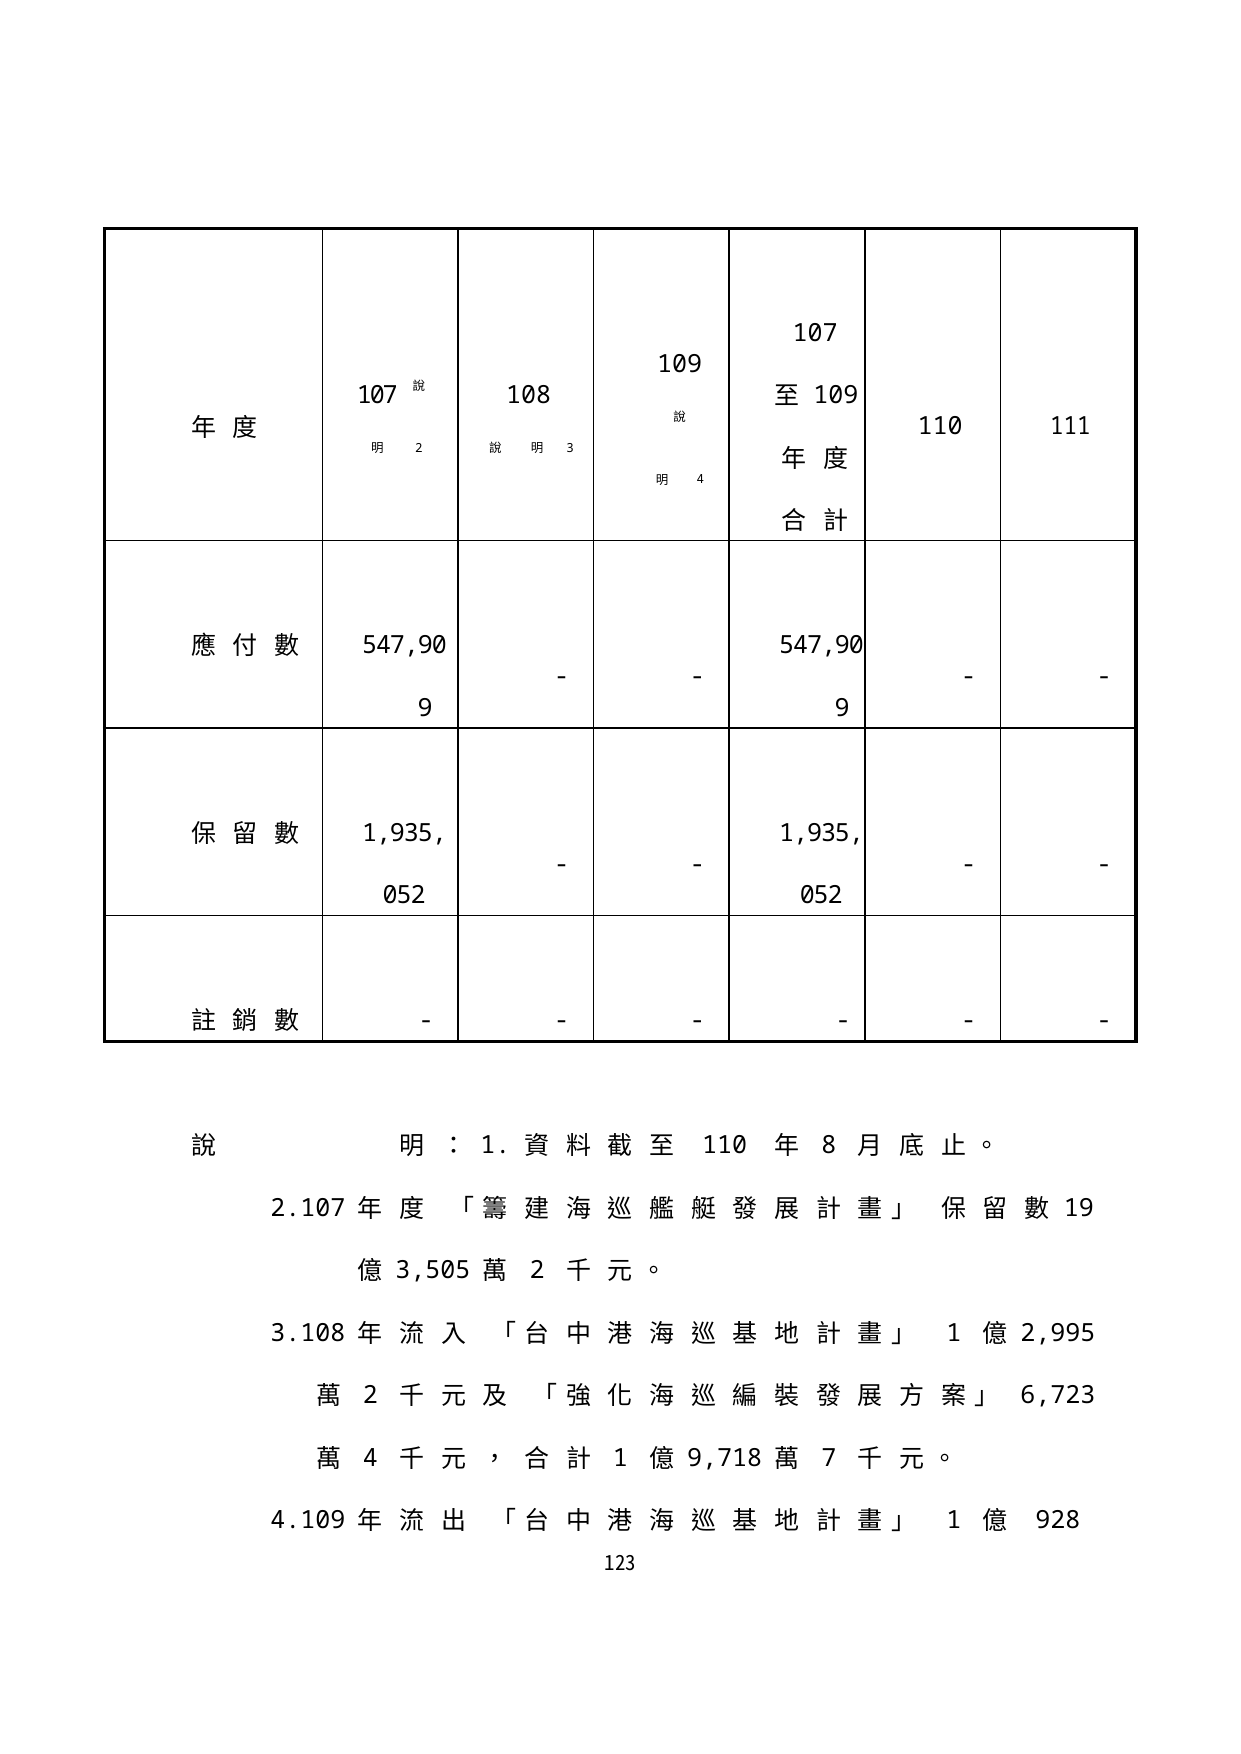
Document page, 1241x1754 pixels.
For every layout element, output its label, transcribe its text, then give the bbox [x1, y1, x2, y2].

table_cell 1,935,052 [730, 729, 864, 915]
table_cell - [866, 729, 1000, 915]
table_cell 註銷數 [106, 916, 322, 1040]
text 2.107年度「籌建海巡艦艇發展計畫」保留數19億3,505萬2千元。 [239, 1165, 1114, 1290]
table_cell - [594, 916, 728, 1040]
table_header 年度 [106, 230, 322, 540]
table_cell - [1001, 916, 1134, 1040]
text 說 明：1.資料截至110年8月底止。 [112, 1102, 1114, 1165]
text 4.109年流出「台中港海巡基地計畫」1億928 [239, 1477, 1131, 1540]
table_header 109說明4 [594, 230, 728, 540]
table_cell - [323, 916, 457, 1040]
table_cell 應付數 [106, 541, 322, 727]
table_cell - [594, 541, 728, 727]
table_cell 547,909 [730, 541, 864, 727]
table_header 108說明3 [459, 230, 593, 540]
table_cell - [730, 916, 864, 1040]
table_cell - [459, 916, 593, 1040]
table_header 107說明2 [323, 230, 457, 540]
table_cell 1,935,052 [323, 729, 457, 915]
table_cell 547,909 [323, 541, 457, 727]
table_header 111 [1001, 230, 1134, 540]
table_cell - [866, 541, 1000, 727]
table_header 107至109年度合計 [730, 230, 864, 540]
table_header 110 [866, 230, 1000, 540]
table_cell - [459, 729, 593, 915]
table_cell - [1001, 729, 1134, 915]
table_cell - [1001, 541, 1134, 727]
table_cell - [459, 541, 593, 727]
table_cell - [594, 729, 728, 915]
text 3.108年流入「台中港海巡基地計畫」1億2,995萬2千元及「強化海巡編裝發展方案」6,723萬4千元，合計1億9,718萬7千元。 [239, 1290, 1131, 1477]
table_cell - [866, 916, 1000, 1040]
table_cell 保留數 [106, 729, 322, 915]
